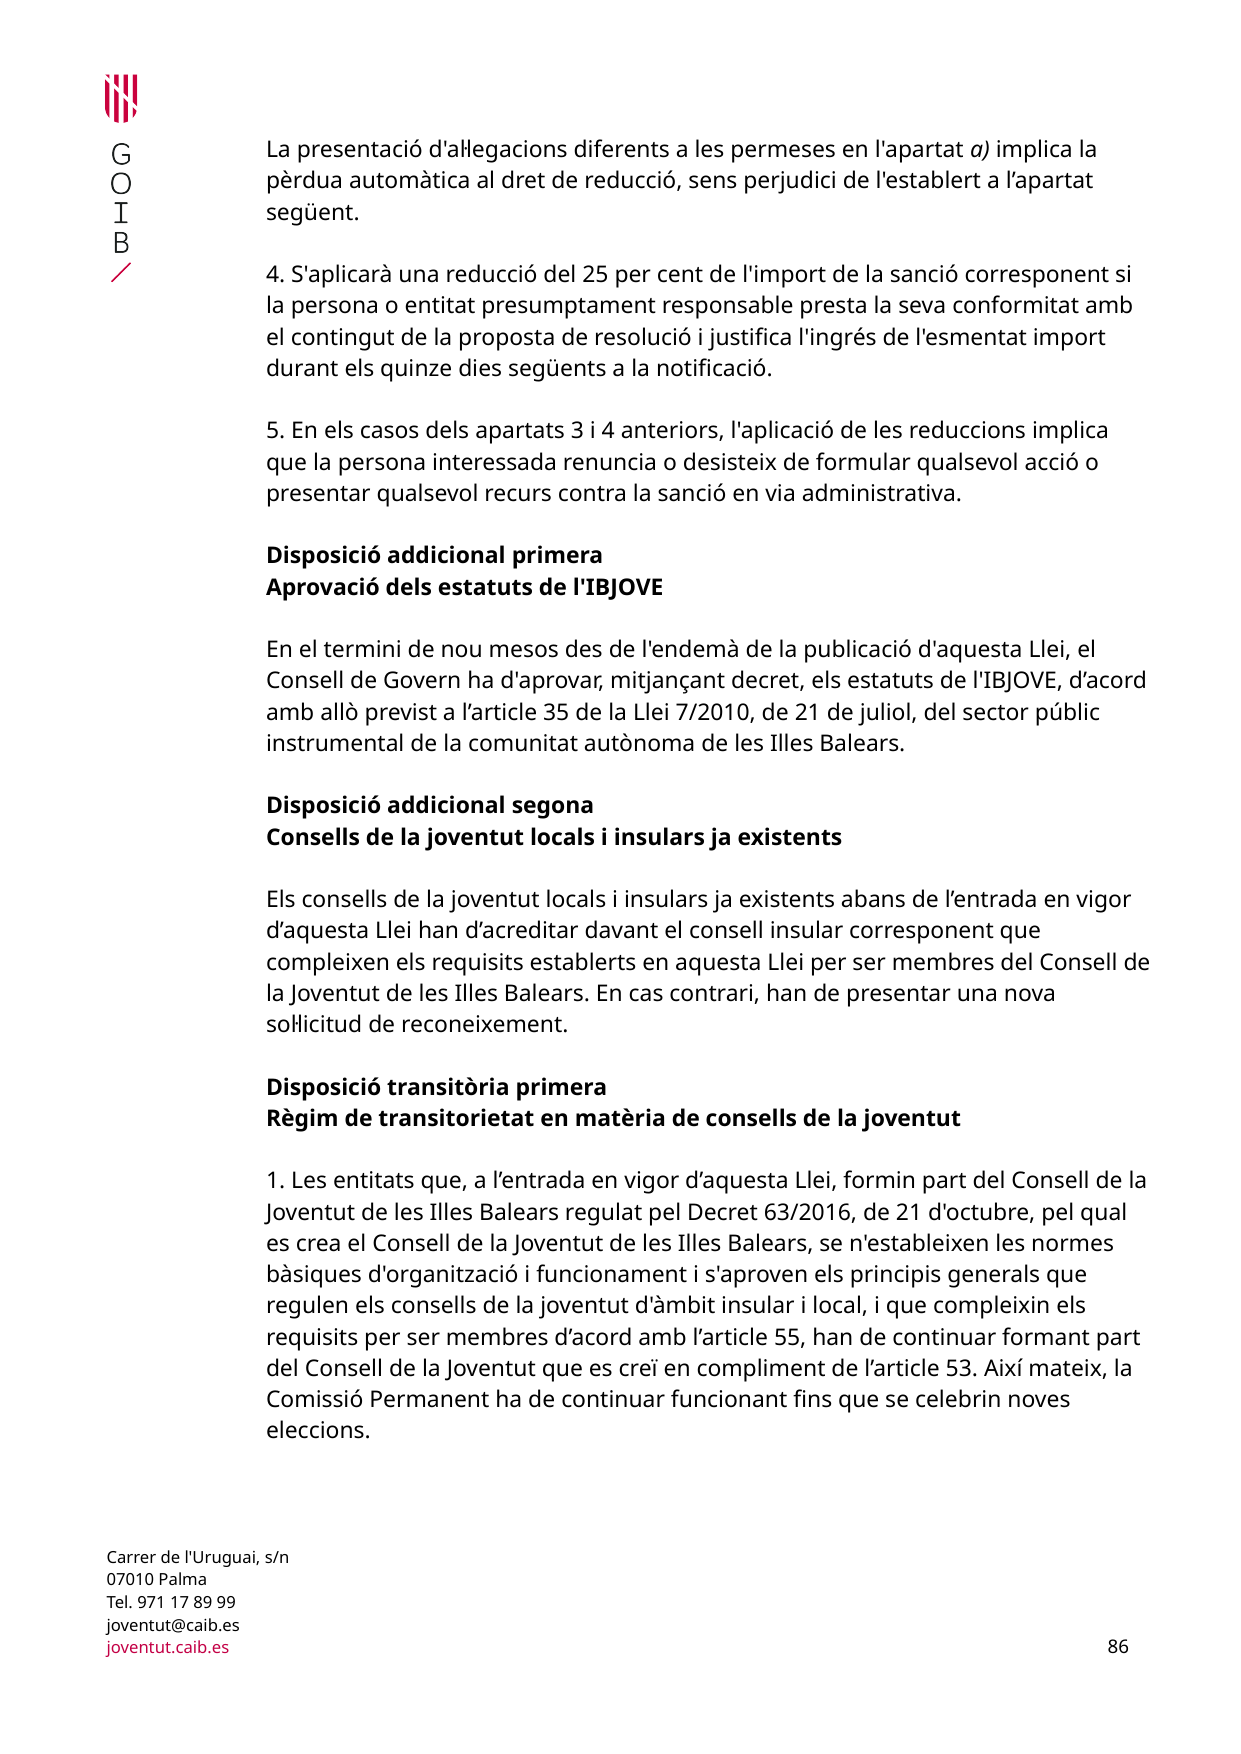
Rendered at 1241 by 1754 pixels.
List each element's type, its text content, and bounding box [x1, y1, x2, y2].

picture [76, 51, 166, 313]
text La presentació d'al·legacions diferents a les permeses en l'apartat a) implica la pèrdua automàtica al dret de reducció, sens perjudici de l'establert a l’apartat següent. [266, 133, 1152, 227]
text 1. Les entitats que, a l’entrada en vigor d’aquesta Llei, formin part del Consell de la Joventut de les Illes Balears regulat pel Decret 63/2016, de 21 d'octubre, pel qual es crea el Consell de la Joventut de les Illes Balears, se n'estableixen les normes bàsiques d'organització i funcionament i s'aproven els principis generals que regulen els consells de la joventut d'àmbit insular i local, i que compleixin els requisits per ser membres d’acord amb l’article 55, han de continuar formant part del Consell de la Joventut que es creï en compliment de l’article 53. Així mateix, la Comissió Permanent ha de continuar funcionant fins que se celebrin noves eleccions. [266, 1164, 1152, 1445]
text Aprovació dels estatuts de l'IBJOVE [266, 570, 1152, 602]
text Disposició addicional primera [266, 539, 1152, 570]
text Disposició transitòria primera [266, 1070, 1152, 1102]
text En el termini de nou mesos des de l'endemà de la publicació d'aquesta Llei, el Consell de Govern ha d'aprovar, mitjançant decret, els estatuts de l'IBJOVE, d’acord amb allò previst a l’article 35 de la Llei 7/2010, de 21 de juliol, del sector públic instrumental de la comunitat autònoma de les Illes Balears. [266, 633, 1152, 758]
text Disposició addicional segona [266, 789, 1152, 820]
text Consells de la joventut locals i insulars ja existents [266, 820, 1152, 852]
text 5. En els casos dels apartats 3 i 4 anteriors, l'aplicació de les reduccions implica que la persona interessada renuncia o desisteix de formular qualsevol acció o presentar qualsevol recurs contra la sanció en via administrativa. [266, 414, 1152, 508]
text Els consells de la joventut locals i insulars ja existents abans de l’entrada en vigor d’aquesta Llei han d’acreditar davant el consell insular corresponent que compleixen els requisits establerts en aquesta Llei per ser membres del Consell de la Joventut de les Illes Balears. En cas contrari, han de presentar una nova sol·licitud de reconeixement. [266, 883, 1152, 1039]
text 4. S'aplicarà una reducció del 25 per cent de l'import de la sanció corresponent si la persona o entitat presumptament responsable presta la seva conformitat amb el contingut de la proposta de resolució i justifica l'ingrés de l'esmentat import durant els quinze dies següents a la notificació. [266, 258, 1152, 383]
text Règim de transitorietat en matèria de consells de la joventut [266, 1102, 1152, 1133]
